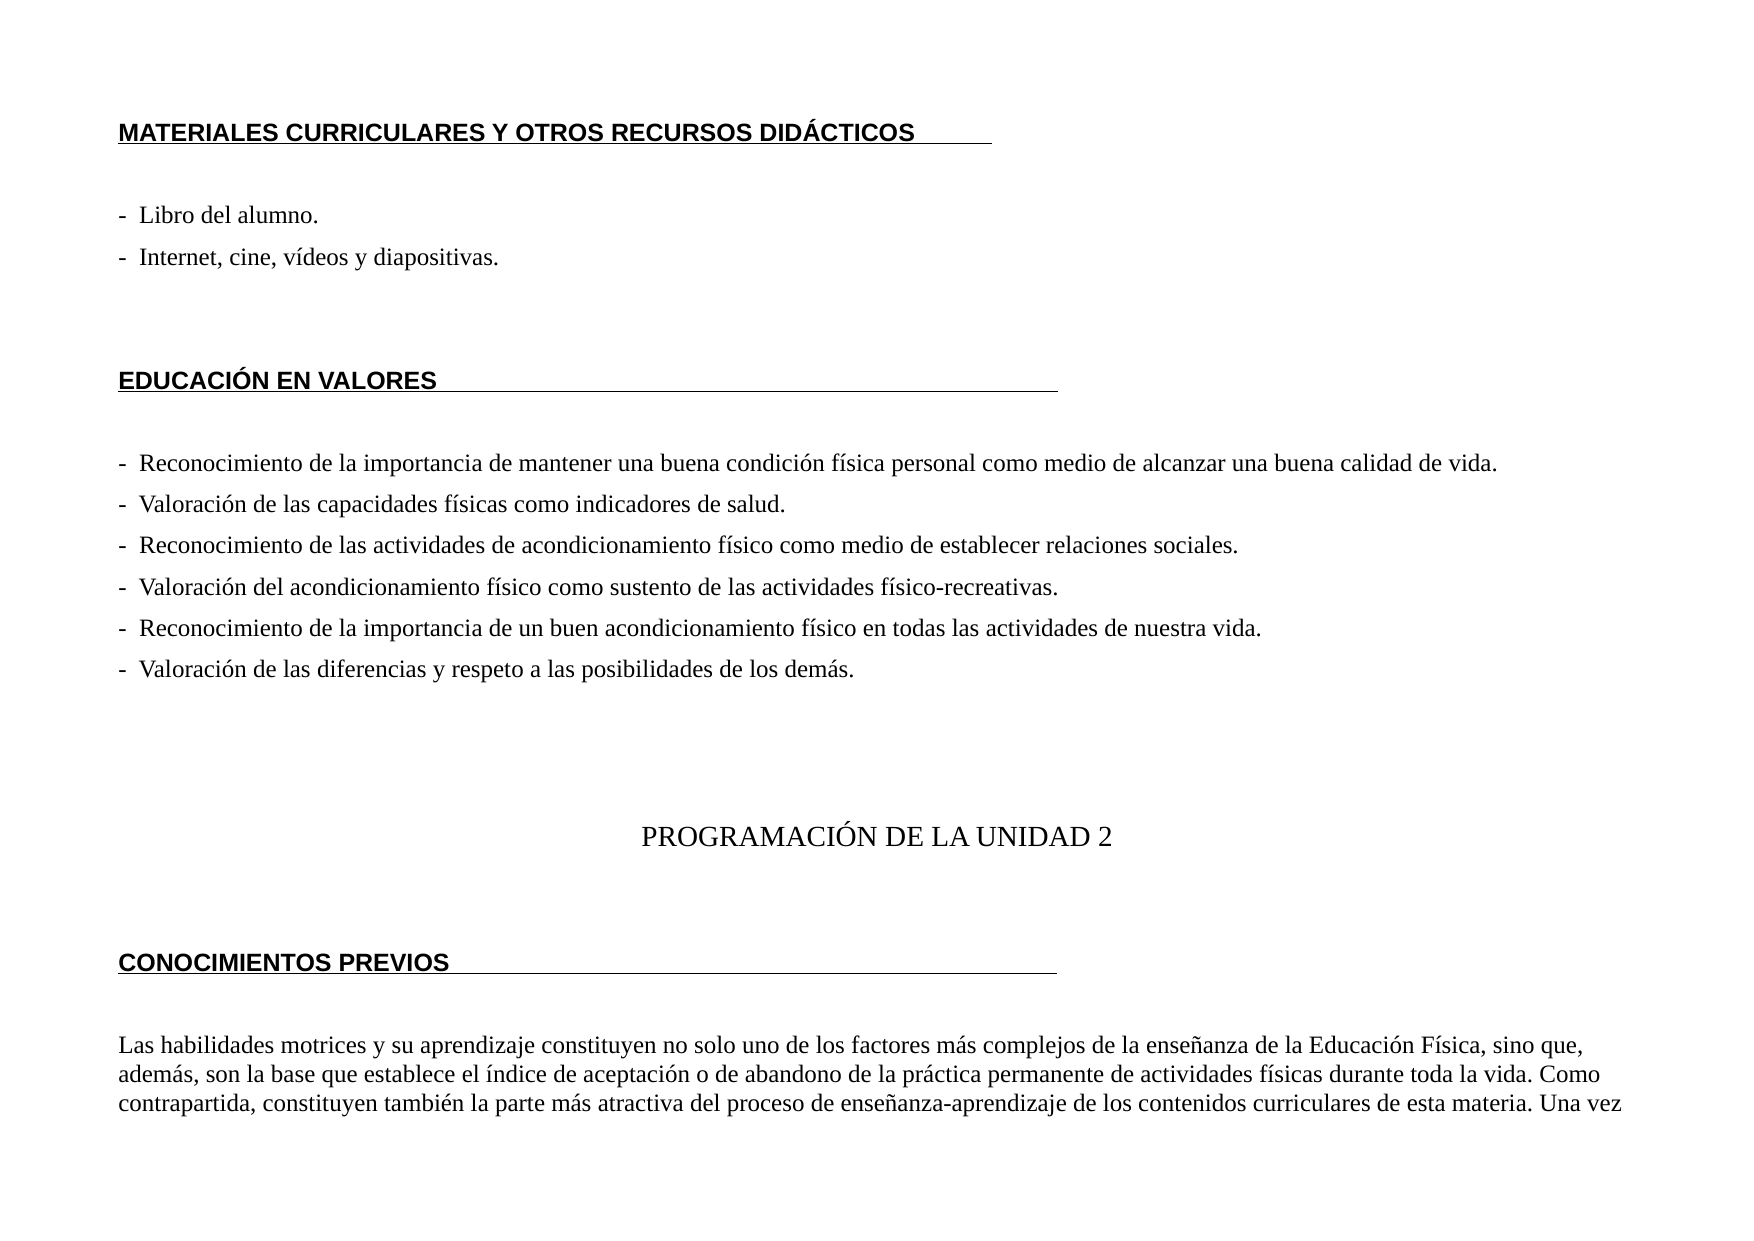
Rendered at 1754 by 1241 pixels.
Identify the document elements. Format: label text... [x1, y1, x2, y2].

text - Valoración del acondicionamiento físico como sustento de las actividades físico-recreativas. [118, 572, 1636, 601]
text CONOCIMIENTOS PREVIOS [118, 948, 1636, 977]
text MATERIALES CURRICULARES Y OTROS RECURSOS DIDÁCTICOS [118, 118, 1636, 147]
text - Valoración de las diferencias y respeto a las posibilidades de los demás. [118, 654, 1636, 683]
text - Valoración de las capacidades físicas como indicadores de salud. [118, 489, 1636, 518]
text - Reconocimiento de la importancia de un buen acondicionamiento físico en todas las actividades de nuestra vida. [118, 613, 1636, 642]
text - Internet, cine, vídeos y diapositivas. [118, 242, 1636, 271]
text PROGRAMACIÓN DE LA UNIDAD 2 [118, 819, 1636, 853]
text - Libro del alumno. [118, 201, 1636, 229]
text Las habilidades motrices y su aprendizaje constituyen no solo uno de los factores más complejos de la enseñanza de la Educación Física, sino que, además, son la base que establece el índice de aceptación o de abandono de la práctica permanente de actividades físicas durante toda la vida. Como contrapartida, constituyen también la parte más atractiva del proceso de enseñanza-aprendizaje de los contenidos curriculares de esta materia. Una vez [118, 1030, 1636, 1117]
text - Reconocimiento de las actividades de acondicionamiento físico como medio de establecer relaciones sociales. [118, 531, 1636, 559]
text - Reconocimiento de la importancia de mantener una buena condición física personal como medio de alcanzar una buena calidad de vida. [118, 448, 1636, 477]
text EDUCACIÓN EN VALORES [118, 366, 1636, 394]
